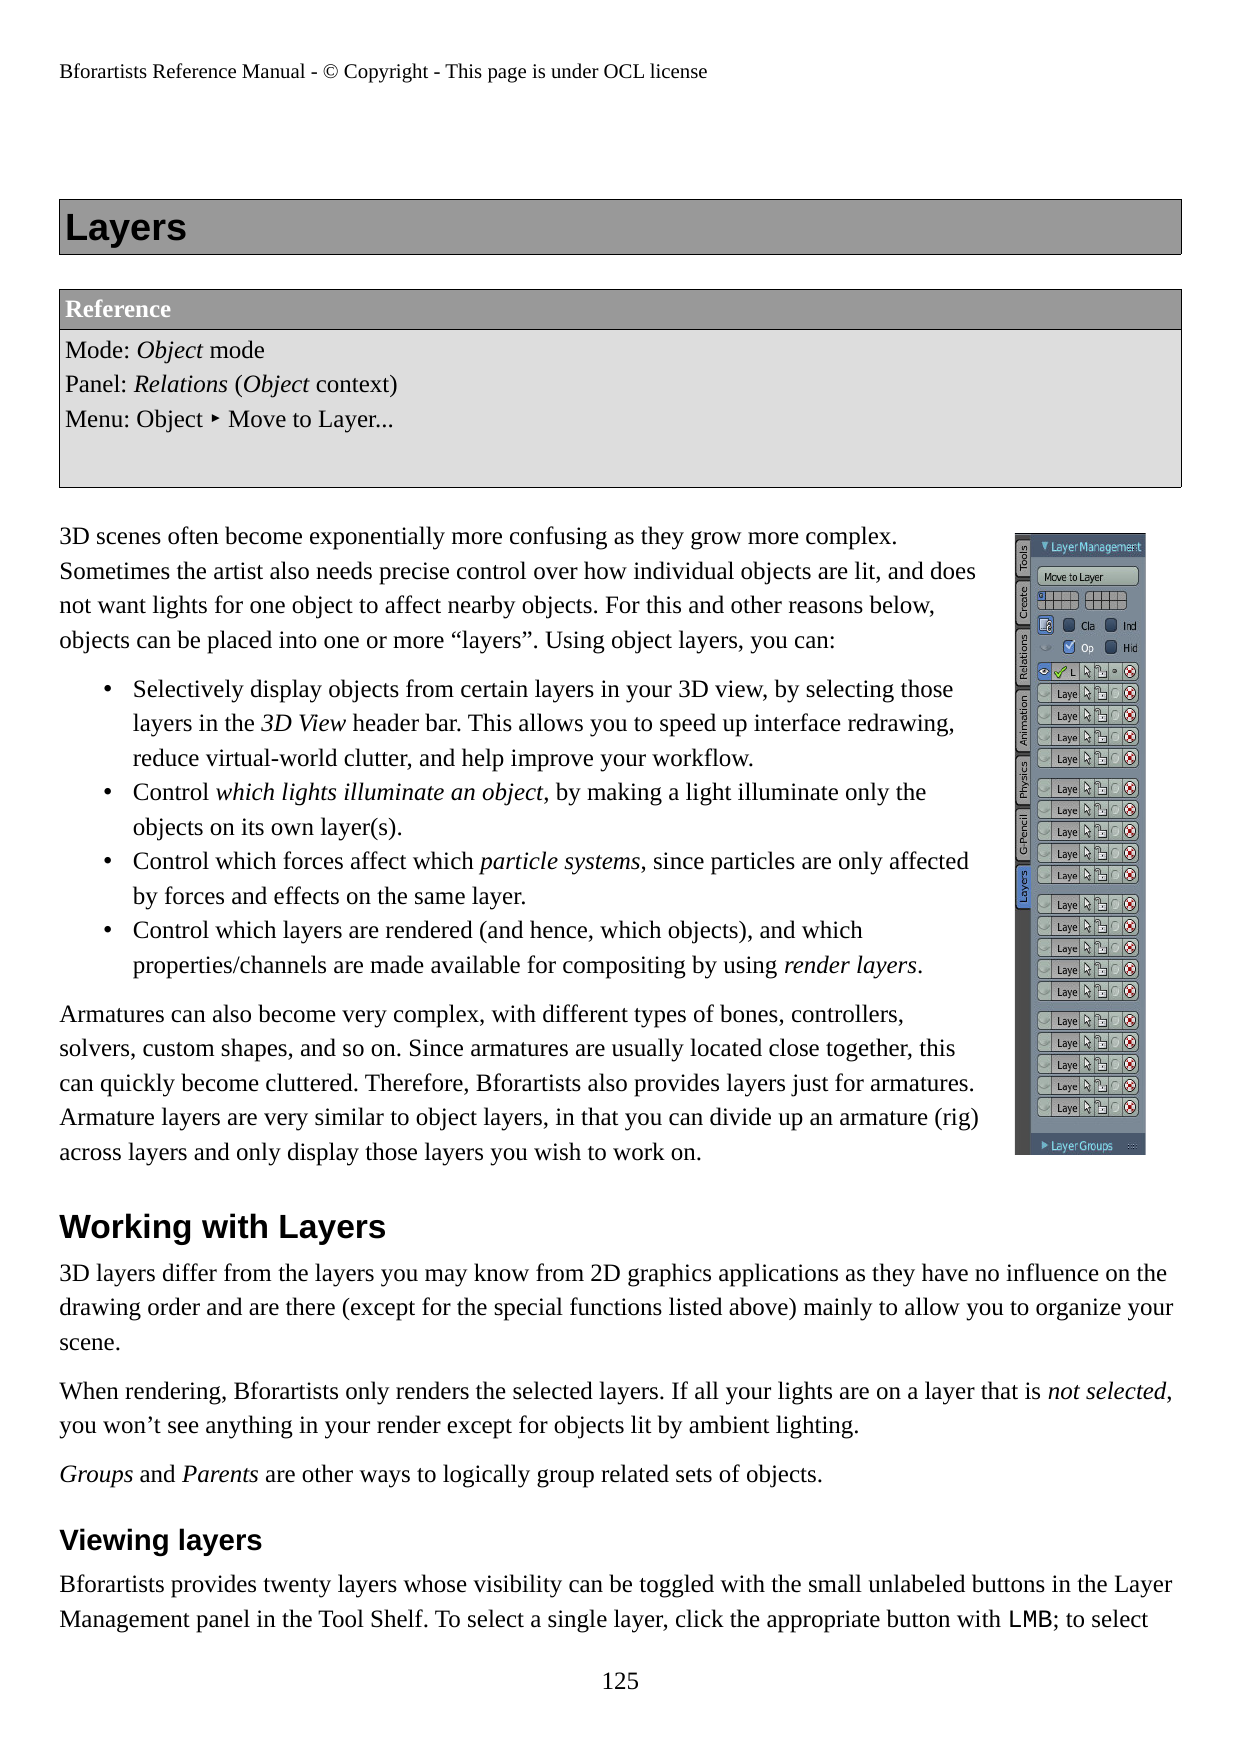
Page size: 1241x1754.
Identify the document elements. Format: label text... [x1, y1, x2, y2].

list Control which lights illuminate an object, by making a light illuminate only the objects on its own layer(s). [103, 777, 997, 841]
text Groups and Parents are other ways to logically group related sets of objects. [59, 1459, 1181, 1488]
list Selectively display objects from certain layers in your 3D view, by selecting those layers in the 3D View header bar. This allows you to speed up interface redrawing, reduce virtual-world clutter, and help improve your workflow. [103, 674, 997, 772]
subtitle Viewing layers [59, 1523, 1181, 1557]
subtitle Working with Layers [59, 1207, 1181, 1245]
text Armatures can also become very complex, with different types of bones, controllers, solvers, custom shapes, and so on. Since armatures are usually located close together, this can quickly become cluttered. Therefore, Bforartists also provides layers just for armatures. Armature layers are very similar to object layers, in that you can divide up an armature (rig) across layers and only display those layers you wish to work on. [59, 999, 997, 1166]
table_header Reference [60, 290, 1181, 329]
picture [1014, 533, 1146, 1155]
list Control which layers are rendered (and hence, which objects), and which properties/channels are made available for compositing by using render layers. [103, 915, 997, 978]
text 3D scenes often become exponentially more confusing as they grow more complex. Sometimes the artist also needs precise control over how individual objects are lit, and does not want lights for one object to affect nearby objects. For this and other reasons below, objects can be placed into one or more “layers”. Using object layers, you can: [59, 488, 1181, 654]
text Bforartists provides twenty layers whose visibility can be toggled with the small unlabeled buttons in the Layer Management panel in the Tool Shelf. To select a single layer, click the appropriate button with LMB; to select [59, 1569, 1181, 1634]
list Control which forces affect which particle systems, since particles are only affected by forces and effects on the same layer. [103, 846, 997, 909]
table_cell Mode: Object mode Panel: Relations (Object context) Menu: Object ‣ Move to Layer... [60, 330, 1181, 487]
text 3D layers differ from the layers you may know from 2D graphics applications as they have no influence on the drawing order and are there (except for the special functions listed above) mainly to allow you to organize your scene. [59, 1258, 1181, 1356]
text When rendering, Bforartists only renders the selected layers. If all your lights are on a layer that is not selected, you won’t see anything in your render except for objects lit by ambient lighting. [59, 1376, 1181, 1439]
text [998, 516, 1163, 1173]
table_header Layers [60, 200, 1181, 254]
